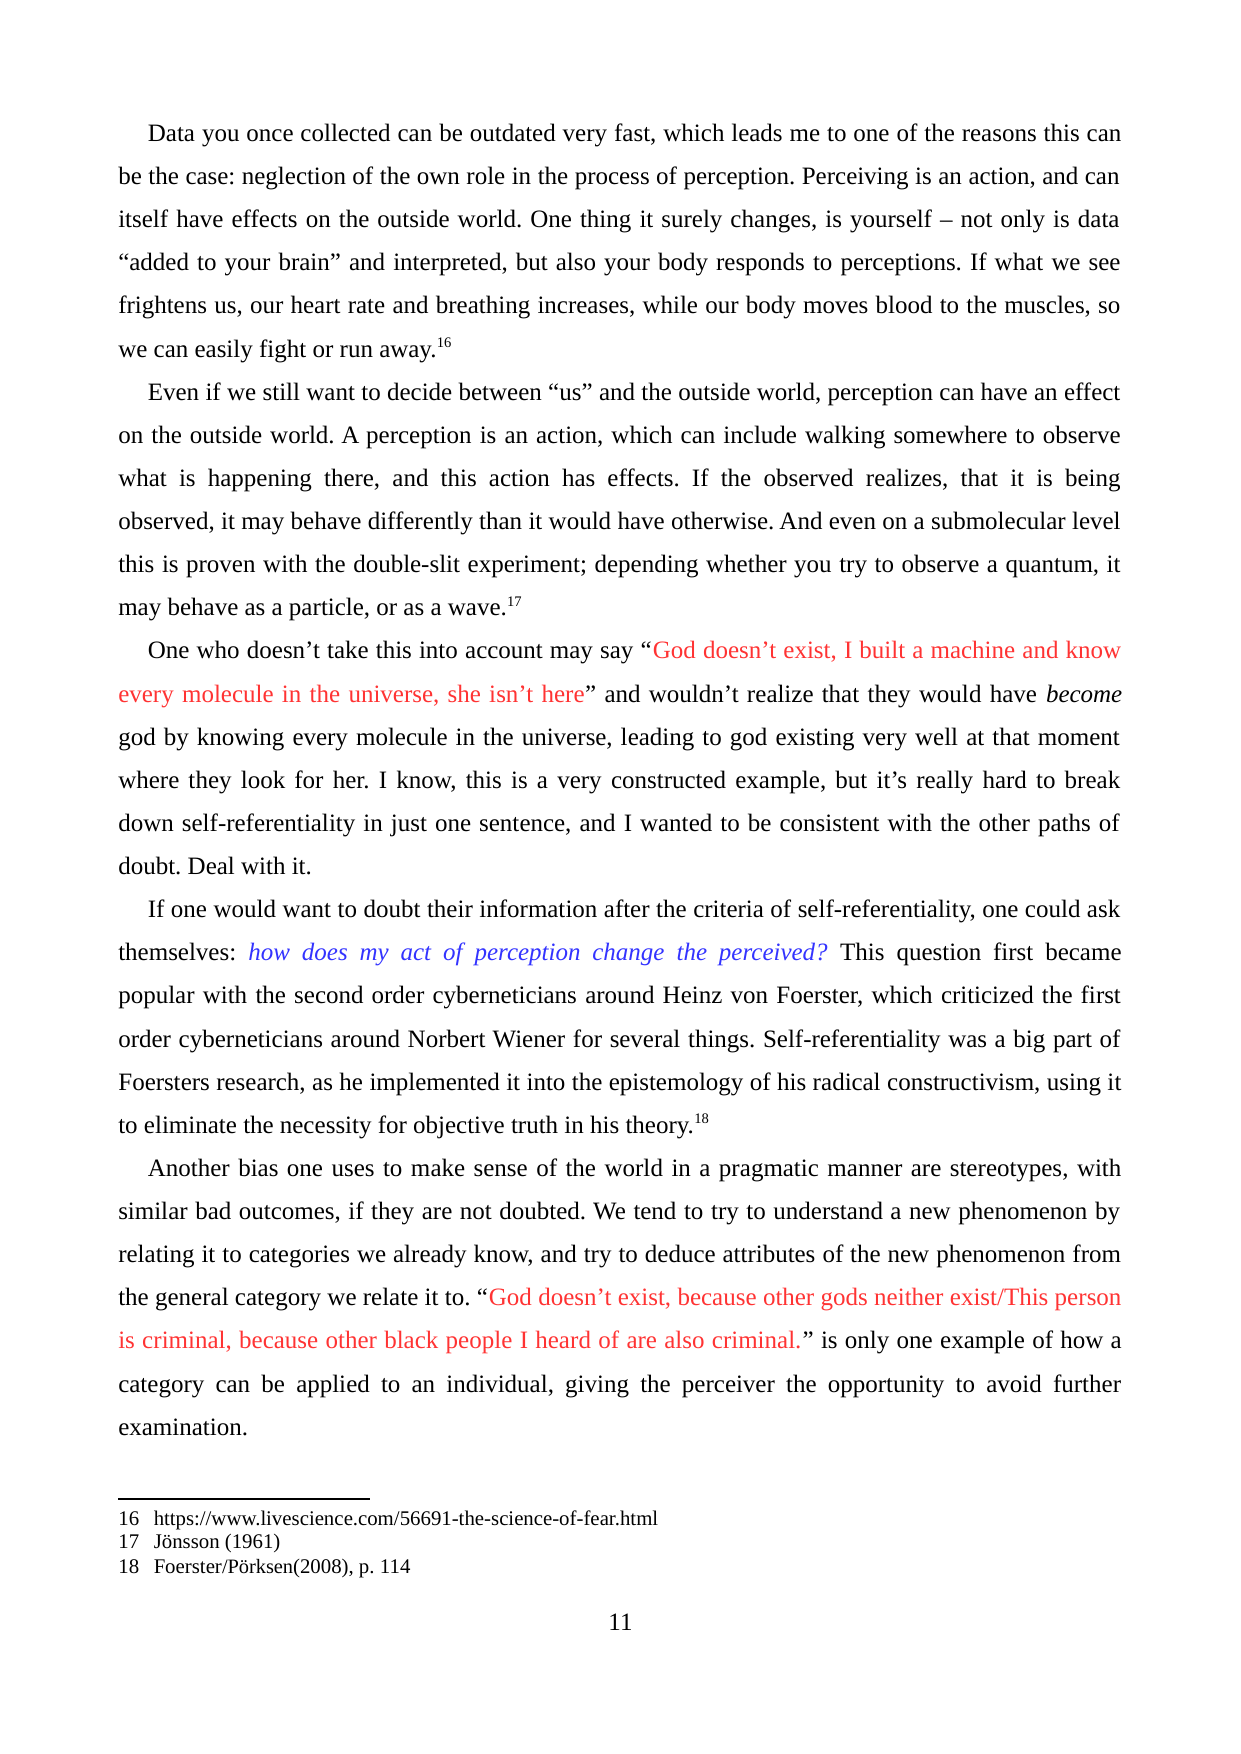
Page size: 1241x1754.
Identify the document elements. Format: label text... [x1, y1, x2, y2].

text Even if we still want to decide between “us” and the outside world, perception can have an effect on the outside world. A perception is an action, which can include walking somewhere to observe what is happening there, and this action has effects. If the observed realizes, that it is being observed, it may behave differently than it would have otherwise. And even on a submolecular level this is proven with the double-slit experiment; depending whether you try to observe a quantum, it may behave as a particle, or as a wave. [118, 377, 1122, 621]
text Jönsson (1961) [118, 1529, 1122, 1553]
text If one would want to doubt their information after the criteria of self-referentiality, one could ask themselves: how does my act of perception change the perceived? This question first became popular with the second order cyberneticians around Heinz von Foerster, which criticized the first order cyberneticians around Norbert Wiener for several things. Self-referentiality was a big part of Foersters research, as he implemented it into the epistemology of his radical constructivism, using it to eliminate the necessity for objective truth in his theory. [118, 894, 1122, 1139]
text Another bias one uses to make sense of the world in a pragmatic manner are stereotypes, with similar bad outcomes, if they are not doubted. We tend to try to understand a new phenomenon by relating it to categories we already know, and try to deduce attributes of the new phenomenon from the general category we relate it to. “God doesn’t exist, because other gods neither exist/This person is criminal, because other black people I heard of are also criminal.” is only one example of how a category can be applied to an individual, giving the perceiver the opportunity to avoid further examination. [118, 1153, 1122, 1441]
text Data you once collected can be outdated very fast, which leads me to one of the reasons this can be the case: neglection of the own role in the process of perception. Perceiving is an action, and can itself have effects on the outside world. One thing it surely changes, is yourself – not only is data “added to your brain” and interpreted, but also your body responds to perceptions. If what we see frightens us, our heart rate and breathing increases, while our body moves blood to the muscles, so we can easily fight or run away. [118, 118, 1122, 362]
text https://www.livescience.com/56691-the-science-of-fear.html [118, 1505, 1122, 1529]
text Foerster/Pörksen(2008), p. 114 [118, 1553, 1122, 1578]
text One who doesn’t take this into account may say “God doesn’t exist, I built a machine and know every molecule in the universe, she isn’t here” and wouldn’t realize that they would have become god by knowing every molecule in the universe, leading to god existing very well at that moment where they look for her. I know, this is a very constructed example, but it’s really hard to break down self-referentiality in just one sentence, and I wanted to be consistent with the other paths of doubt. Deal with it. [118, 636, 1122, 880]
